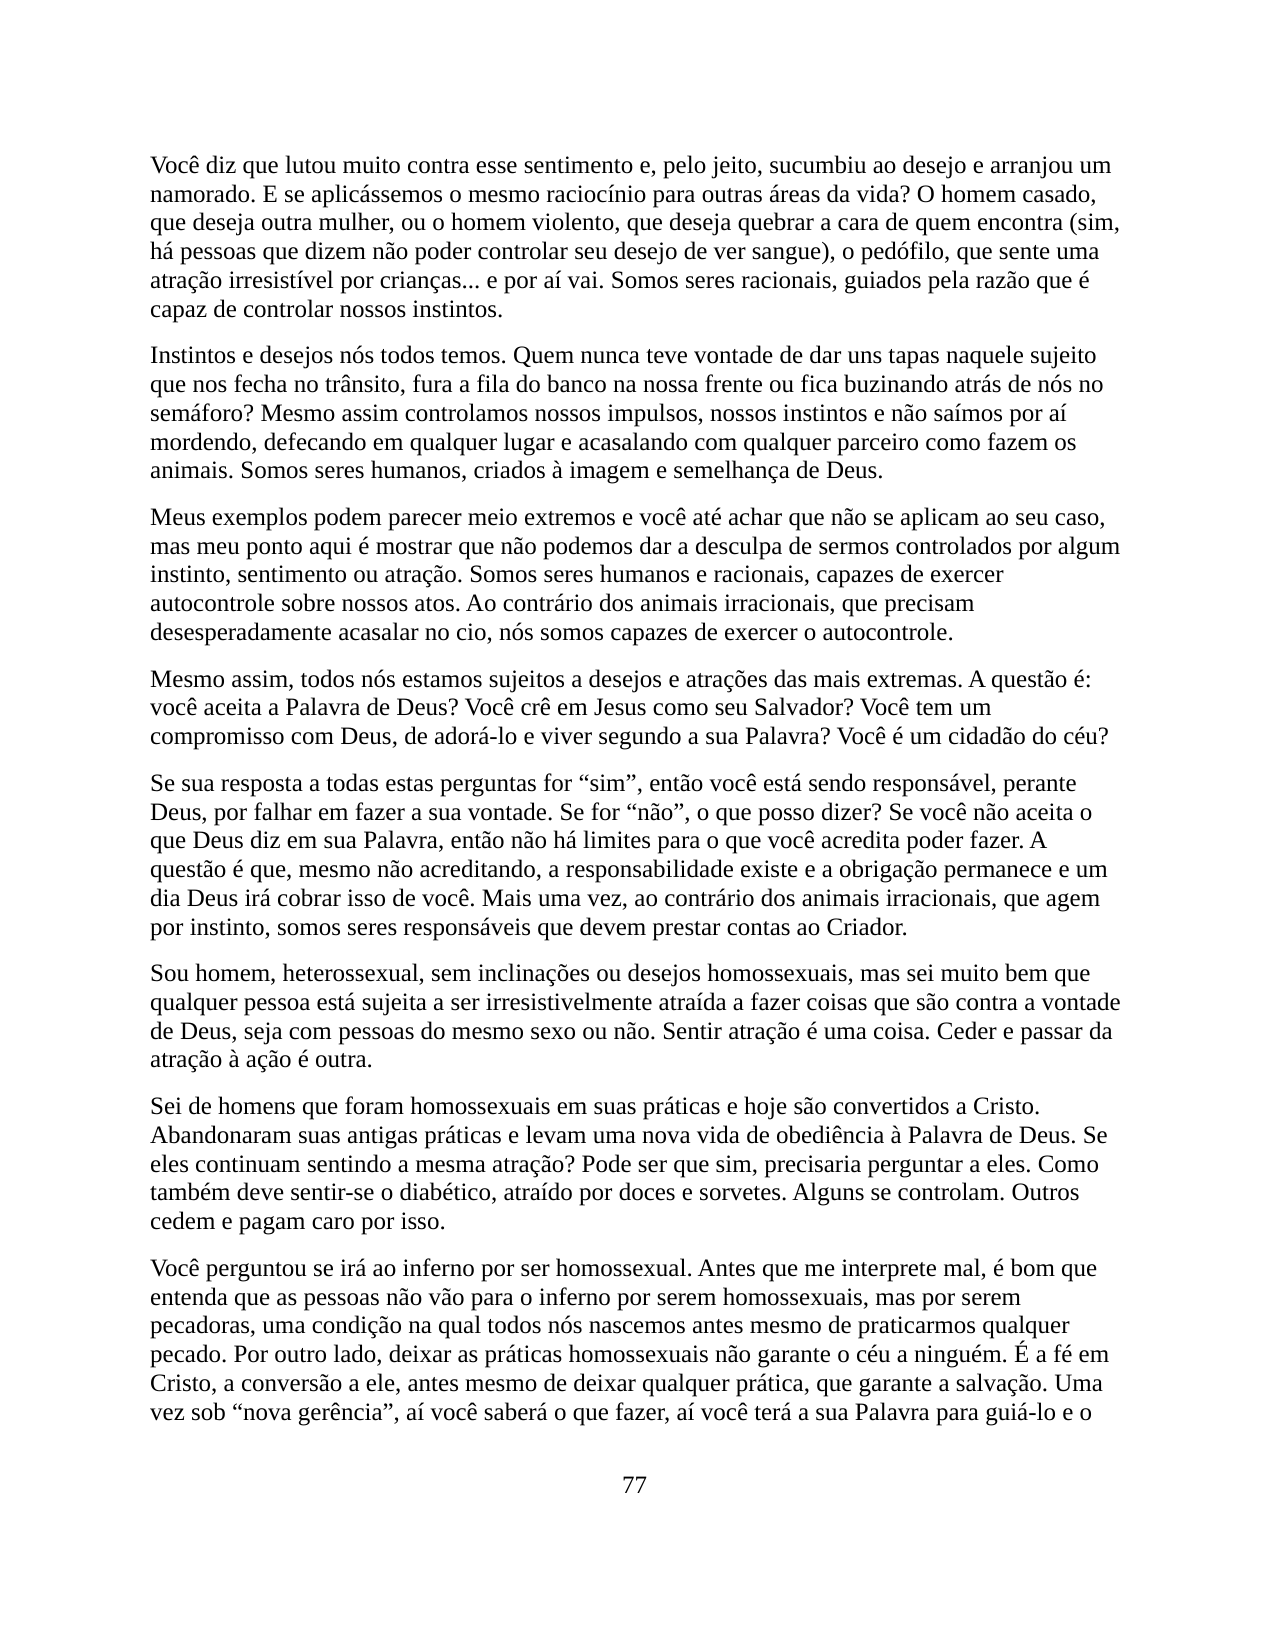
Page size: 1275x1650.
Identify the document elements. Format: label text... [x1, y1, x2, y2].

text Se sua resposta a todas estas perguntas for “sim”, então você está sendo responsável, perante Deus, por falhar em fazer a sua vontade. Se for “não”, o que posso dizer? Se você não aceita o que Deus diz em sua Palavra, então não há limites para o que você acredita poder fazer. A questão é que, mesmo não acreditando, a responsabilidade existe e a obrigação permanece e um dia Deus irá cobrar isso de você. Mais uma vez, ao contrário dos animais irracionais, que agem por instinto, somos seres responsáveis que devem prestar contas ao Criador. [150, 768, 1125, 940]
text Você diz que lutou muito contra esse sentimento e, pelo jeito, sucumbiu ao desejo e arranjou um namorado. E se aplicássemos o mesmo raciocínio para outras áreas da vida? O homem casado, que deseja outra mulher, ou o homem violento, que deseja quebrar a cara de quem encontra (sim, há pessoas que dizem não poder controlar seu desejo de ver sangue), o pedófilo, que sente uma atração irresistível por crianças... e por aí vai. Somos seres racionais, guiados pela razão que é capaz de controlar nossos instintos. [150, 150, 1125, 322]
text Meus exemplos podem parecer meio extremos e você até achar que não se aplicam ao seu caso, mas meu ponto aqui é mostrar que não podemos dar a desculpa de sermos controlados por algum instinto, sentimento ou atração. Somos seres humanos e racionais, capazes de exercer autocontrole sobre nossos atos. Ao contrário dos animais irracionais, que precisam desesperadamente acasalar no cio, nós somos capazes de exercer o autocontrole. [150, 502, 1125, 646]
text Mesmo assim, todos nós estamos sujeitos a desejos e atrações das mais extremas. A questão é: você aceita a Palavra de Deus? Você crê em Jesus como seu Salvador? Você tem um compromisso com Deus, de adorá-lo e viver segundo a sua Palavra? Você é um cidadão do céu? [150, 664, 1125, 750]
text Instintos e desejos nós todos temos. Quem nunca teve vontade de dar uns tapas naquele sujeito que nos fecha no trânsito, fura a fila do banco na nossa frente ou fica buzinando atrás de nós no semáforo? Mesmo assim controlamos nossos impulsos, nossos instintos e não saímos por aí mordendo, defecando em qualquer lugar e acasalando com qualquer parceiro como fazem os animais. Somos seres humanos, criados à imagem e semelhança de Deus. [150, 340, 1125, 484]
text Sei de homens que foram homossexuais em suas práticas e hoje são convertidos a Cristo. Abandonaram suas antigas práticas e levam uma nova vida de obediência à Palavra de Deus. Se eles continuam sentindo a mesma atração? Pode ser que sim, precisaria perguntar a eles. Como também deve sentir-se o diabético, atraído por doces e sorvetes. Alguns se controlam. Outros cedem e pagam caro por isso. [150, 1091, 1125, 1235]
text Você perguntou se irá ao inferno por ser homossexual. Antes que me interprete mal, é bom que entenda que as pessoas não vão para o inferno por serem homossexuais, mas por serem pecadoras, uma condição na qual todos nós nascemos antes mesmo de praticarmos qualquer pecado. Por outro lado, deixar as práticas homossexuais não garante o céu a ninguém. É a fé em Cristo, a conversão a ele, antes mesmo de deixar qualquer prática, que garante a salvação. Uma vez sob “nova gerência”, aí você saberá o que fazer, aí você terá a sua Palavra para guiá-lo e o [150, 1253, 1125, 1425]
text Sou homem, heterossexual, sem inclinações ou desejos homossexuais, mas sei muito bem que qualquer pessoa está sujeita a ser irresistivelmente atraída a fazer coisas que são contra a vontade de Deus, seja com pessoas do mesmo sexo ou não. Sentir atração é uma coisa. Ceder e passar da atração à ação é outra. [150, 958, 1125, 1073]
